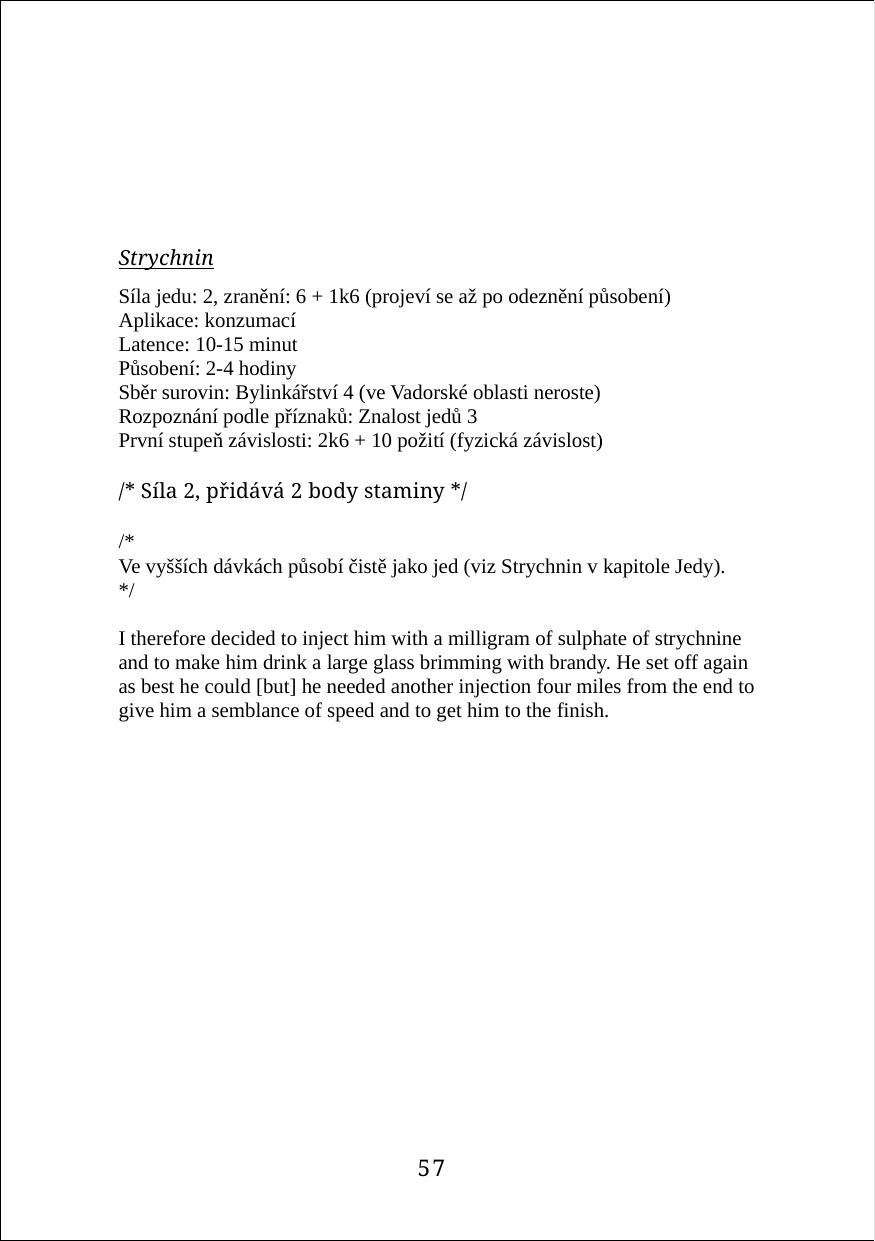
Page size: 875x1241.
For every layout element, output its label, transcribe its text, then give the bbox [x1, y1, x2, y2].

text Sběr surovin: Bylinkářství 4 (ve Vadorské oblasti neroste) [118, 380, 756, 404]
text Ve vyšších dávkách působí čistě jako jed (viz Strychnin v kapitole Jedy). [118, 553, 756, 578]
text Rozpoznání podle příznaků: Znalost jedů 3 [118, 404, 756, 428]
subtitle Strychnin [118, 243, 756, 272]
text /* Síla 2, přidává 2 body staminy */ [118, 476, 756, 505]
text Latence: 10-15 minut [118, 332, 756, 356]
text První stupeň závislosti: 2k6 + 10 požití (fyzická závislost) [118, 428, 756, 452]
text */ [118, 578, 756, 602]
text Aplikace: konzumací [118, 308, 756, 332]
text Působení: 2-4 hodiny [118, 356, 756, 380]
text /* [118, 529, 756, 553]
text I therefore decided to inject him with a milligram of sulphate of strychnine and to make him drink a large glass brimming with brandy. He set off again as best he could [but] he needed another injection four miles from the end to give him a semblance of speed and to get him to the finish. [118, 626, 756, 722]
text Síla jedu: 2, zranění: 6 + 1k6 (projeví se až po odeznění působení) [118, 284, 756, 308]
